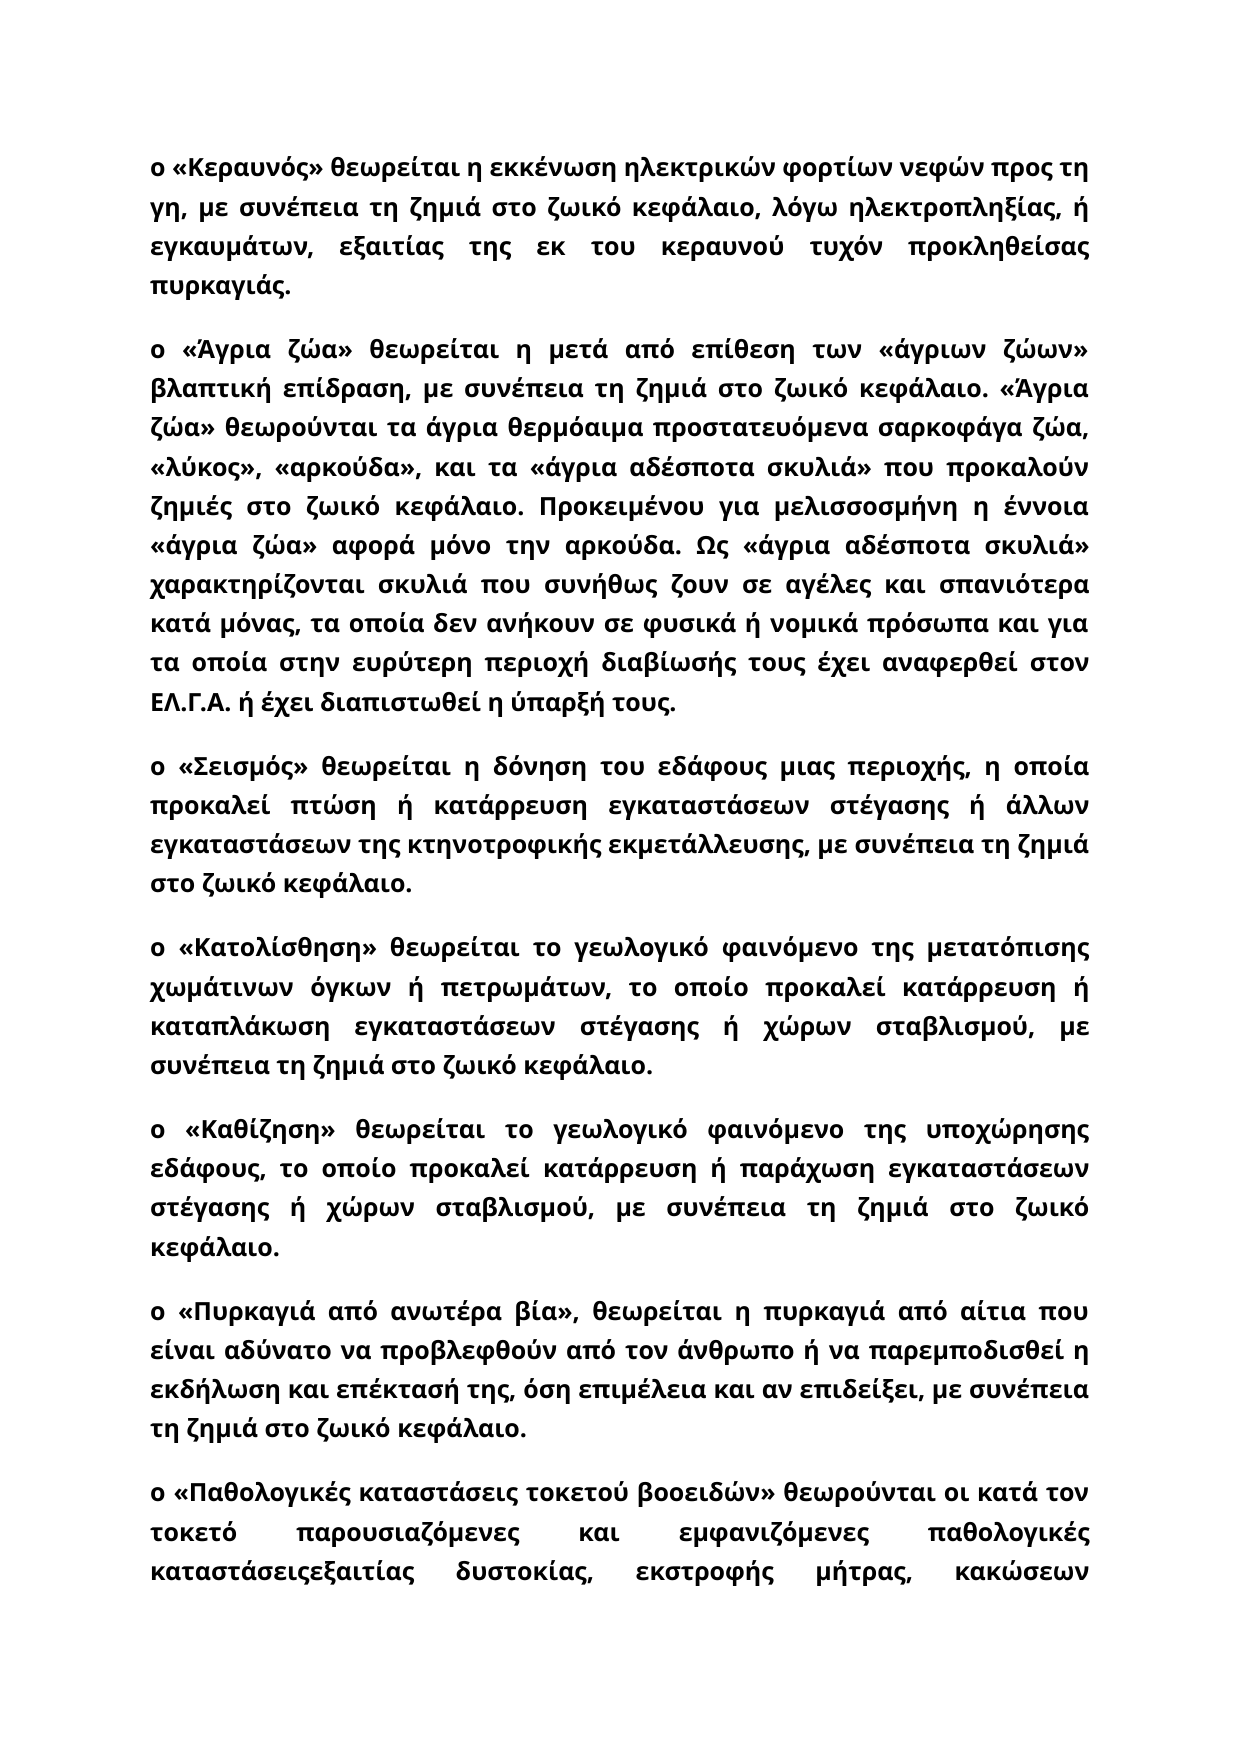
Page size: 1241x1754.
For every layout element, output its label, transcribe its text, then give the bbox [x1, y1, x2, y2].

text o «Παθολογικές καταστάσεις τοκετού βοοειδών» θεωρούνται οι κατά τον τοκετό παρουσιαζόμενες και εμφανιζόμενες παθολογικές καταστάσειςεξαιτίας δυστοκίας, εκστροφής μήτρας, κακώσεων [150, 1475, 1090, 1587]
text o «Σεισμός» θεωρείται η δόνηση του εδάφους μιας περιοχής, η οποία προκαλεί πτώση ή κατάρρευση εγκαταστάσεων στέγασης ή άλλων εγκαταστάσεων της κτηνοτροφικής εκμετάλλευσης, με συνέπεια τη ζημιά στο ζωικό κεφάλαιο. [150, 748, 1090, 900]
text o «Κατολίσθηση» θεωρείται το γεωλογικό φαινόμενο της μετατόπισης χωμάτινων όγκων ή πετρωμάτων, το οποίο προκαλεί κατάρρευση ή καταπλάκωση εγκαταστάσεων στέγασης ή χώρων σταβλισμού, με συνέπεια τη ζημιά στο ζωικό κεφάλαιο. [150, 930, 1090, 1082]
text o «Πυρκαγιά από ανωτέρα βία», θεωρείται η πυρκαγιά από αίτια που είναι αδύνατο να προβλεφθούν από τον άνθρωπο ή να παρεμποδισθεί η εκδήλωση και επέκτασή της, όση επιμέλεια και αν επιδείξει, με συνέπεια τη ζημιά στο ζωικό κεφάλαιο. [150, 1293, 1090, 1445]
text o «Άγρια ζώα» θεωρείται η μετά από επίθεση των «άγριων ζώων» βλαπτική επίδραση, με συνέπεια τη ζημιά στο ζωικό κεφάλαιο. «Άγρια ζώα» θεωρούνται τα άγρια θερμόαιμα προστατευόμενα σαρκοφάγα ζώα, «λύκος», «αρκούδα», και τα «άγρια αδέσποτα σκυλιά» που προκαλούν ζημιές στο ζωικό κεφάλαιο. Προκειμένου για μελισσοσμήνη η έννοια «άγρια ζώα» αφορά μόνο την αρκούδα. Ως «άγρια αδέσποτα σκυλιά» χαρακτηρίζονται σκυλιά που συνήθως ζουν σε αγέλες και σπανιότερα κατά μόνας, τα οποία δεν ανήκουν σε φυσικά ή νομικά πρόσωπα και για τα οποία στην ευρύτερη περιοχή διαβίωσής τους έχει αναφερθεί στον ΕΛ.Γ.Α. ή έχει διαπιστωθεί η ύπαρξή τους. [150, 332, 1090, 718]
text o «Κεραυνός» θεωρείται η εκκένωση ηλεκτρικών φορτίων νεφών προς τη γη, με συνέπεια τη ζημιά στο ζωικό κεφάλαιο, λόγω ηλεκτροπληξίας, ή εγκαυμάτων, εξαιτίας της εκ του κεραυνού τυχόν προκληθείσας πυρκαγιάς. [150, 150, 1090, 302]
text o «Καθίζηση» θεωρείται το γεωλογικό φαινόμενο της υποχώρησης εδάφους, το οποίο προκαλεί κατάρρευση ή παράχωση εγκαταστάσεων στέγασης ή χώρων σταβλισμού, με συνέπεια τη ζημιά στο ζωικό κεφάλαιο. [150, 1112, 1090, 1263]
